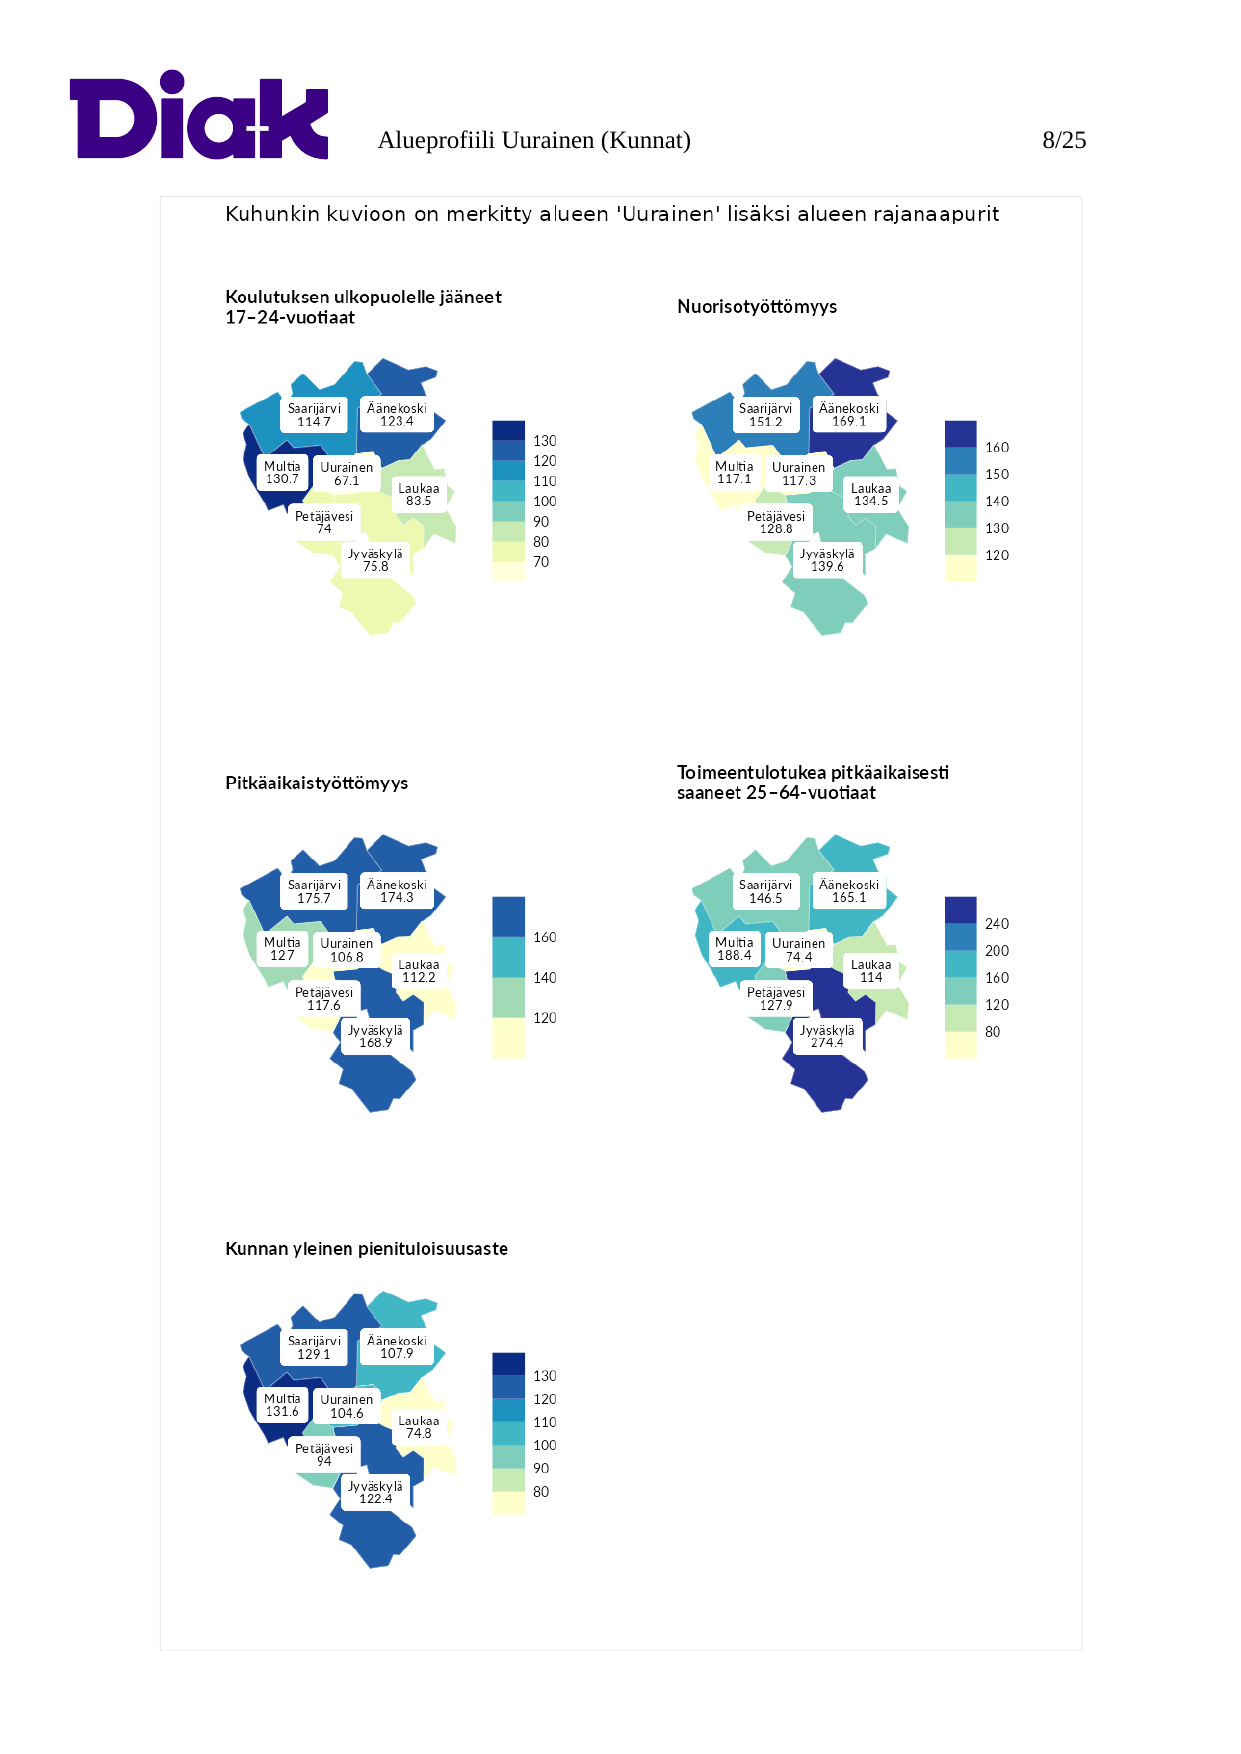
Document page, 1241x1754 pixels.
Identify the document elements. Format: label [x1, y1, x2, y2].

picture [61, 196, 1179, 1651]
